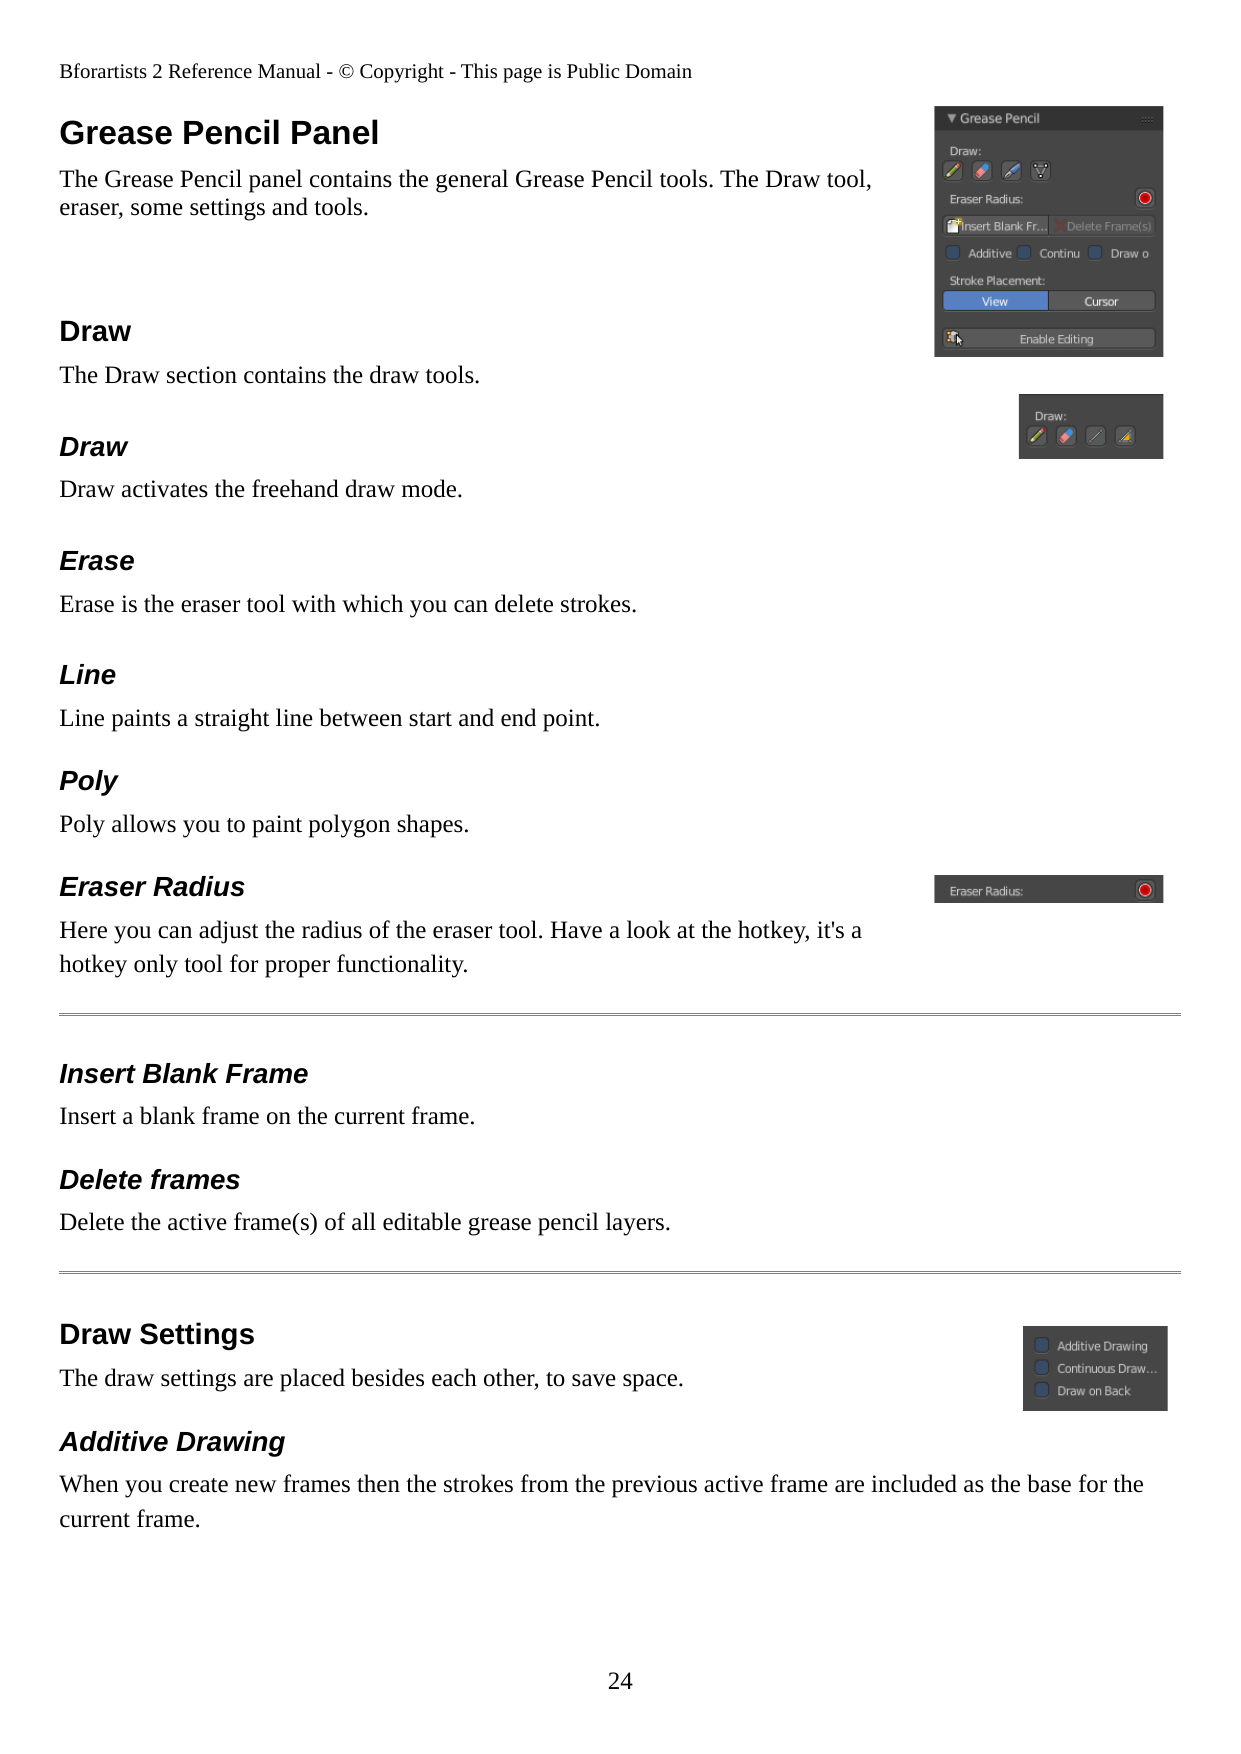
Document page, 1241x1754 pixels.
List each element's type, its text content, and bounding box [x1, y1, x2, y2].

text Draw activates the freehand draw mode. [59, 474, 1181, 503]
subtitle Delete frames [59, 1163, 1181, 1195]
subtitle Additive Drawing [59, 1425, 1181, 1457]
picture [934, 875, 1164, 903]
text The Grease Pencil panel contains the general Grease Pencil tools. The Draw tool, eraser, some settings and tools. [59, 164, 934, 221]
text Delete the active frame(s) of all editable grease pencil layers. [59, 1207, 1181, 1236]
subtitle Draw [59, 430, 1181, 462]
subtitle Erase [59, 544, 1181, 576]
text Insert a blank frame on the current frame. [59, 1101, 1181, 1130]
text The draw settings are placed besides each other, to save space. [59, 1363, 1023, 1392]
subtitle Grease Pencil Panel [59, 113, 934, 151]
subtitle Poly [59, 764, 1181, 796]
subtitle Line [59, 659, 1181, 691]
picture [934, 106, 1164, 357]
text Poly allows you to paint polygon shapes. [59, 809, 1181, 838]
text The Draw section contains the draw tools. [59, 360, 1181, 389]
text Line paints a straight line between start and end point. [59, 703, 1181, 732]
subtitle Insert Blank Frame [59, 1057, 1181, 1089]
subtitle Draw [59, 314, 934, 347]
picture [1023, 1326, 1168, 1411]
subtitle Draw Settings [59, 1317, 1181, 1351]
text Erase is the eraser tool with which you can delete strokes. [59, 589, 1181, 617]
text Here you can adjust the radius of the eraser tool. Have a look at the hotkey, it's a hotkey only tool for proper functionality. [59, 915, 1181, 978]
text When you create new frames then the strokes from the previous active frame are included as the base for the current frame. [59, 1469, 1181, 1533]
subtitle Eraser Radius [59, 871, 1181, 902]
subtitle [1164, 314, 1181, 347]
picture [1018, 394, 1164, 459]
subtitle [1164, 113, 1181, 151]
